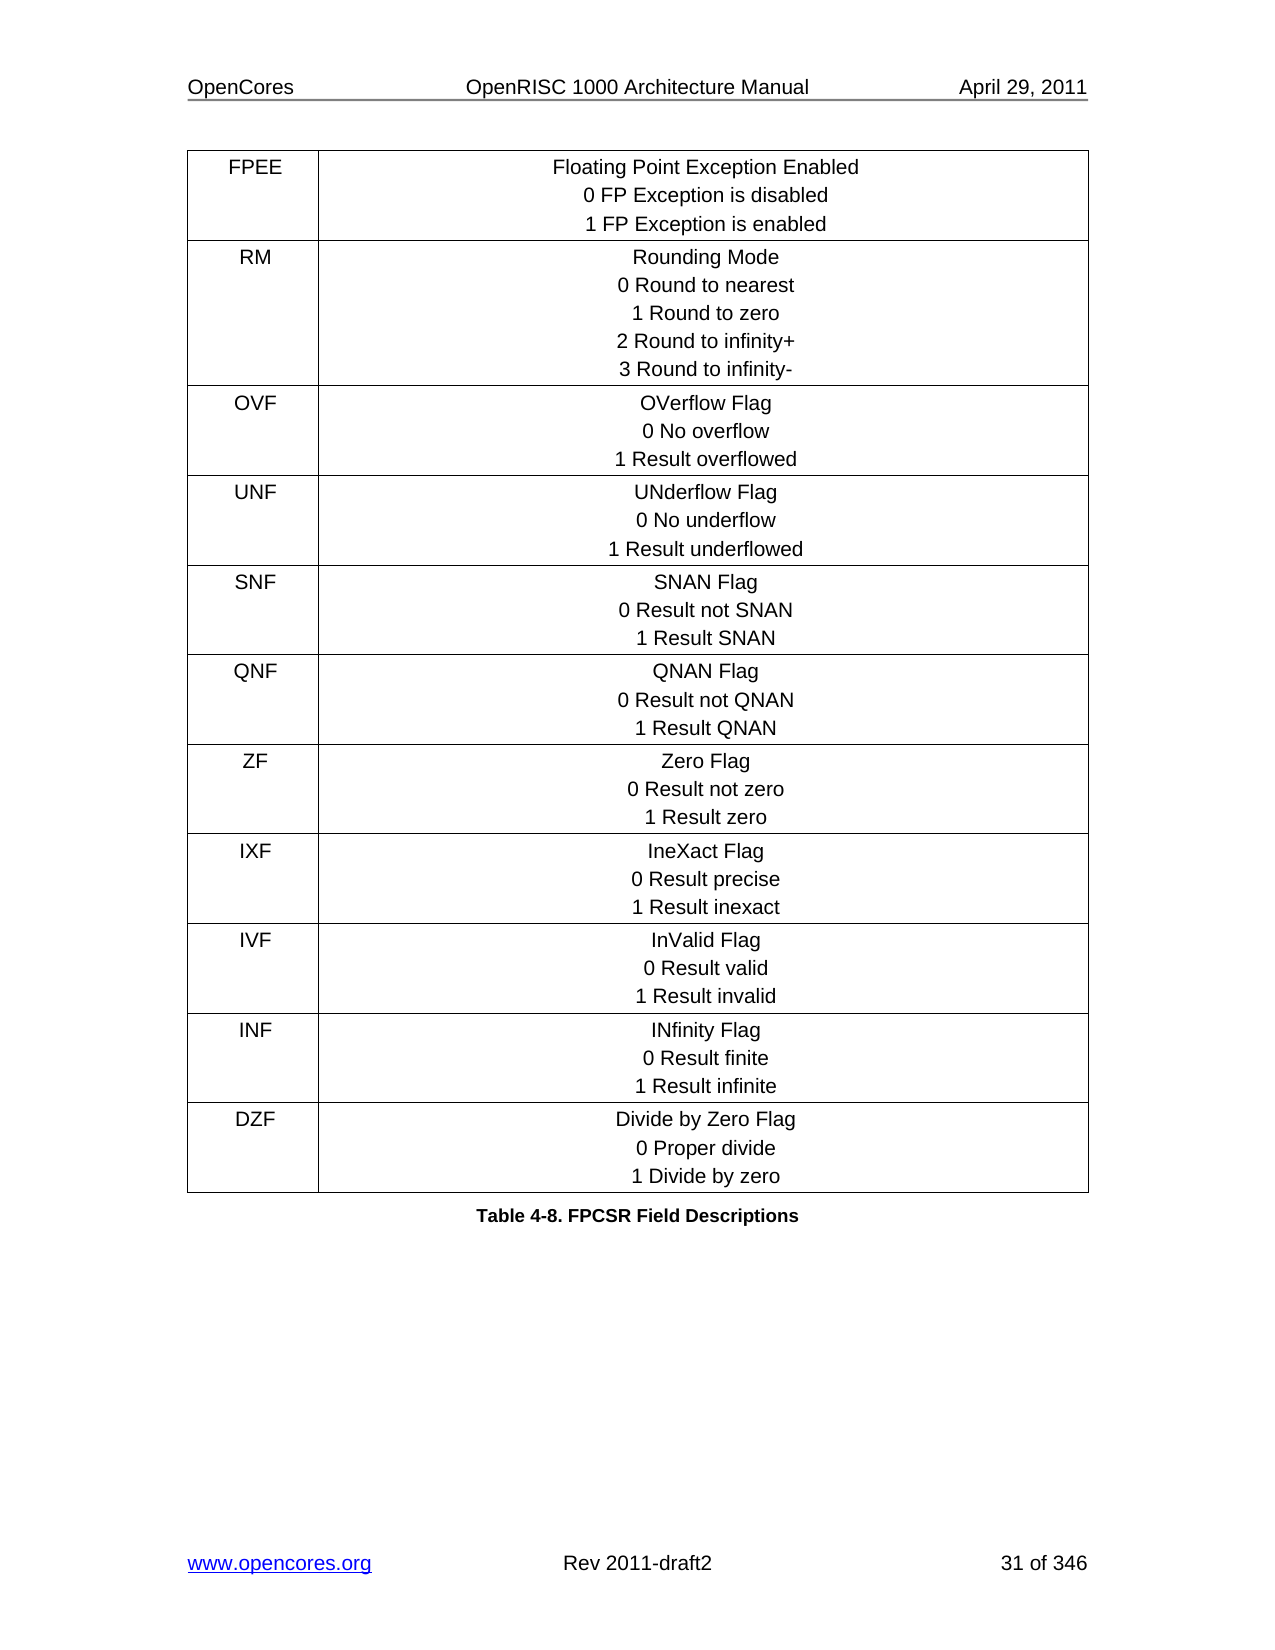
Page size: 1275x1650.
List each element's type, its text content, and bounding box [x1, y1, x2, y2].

table_cell SNF [188, 566, 318, 654]
table_cell DZF [188, 1103, 318, 1192]
table_cell INF [188, 1014, 318, 1102]
table_cell UNF [188, 476, 318, 564]
table_cell UNderflow Flag 0 No underflow 1 Result underflowed [319, 476, 1088, 564]
table_cell IVF [188, 924, 318, 1012]
table_cell INfinity Flag 0 Result finite 1 Result infinite [319, 1014, 1088, 1102]
table_header FPEE [188, 151, 318, 239]
table_cell Rounding Mode 0 Round to nearest 1 Round to zero 2 Round to infinity+ 3 Round to infinity- [319, 241, 1088, 385]
table_cell IXF [188, 834, 318, 923]
table_cell ZF [188, 745, 318, 833]
table_cell OVerflow Flag 0 No overflow 1 Result overflowed [319, 386, 1088, 475]
table_cell RM [188, 241, 318, 385]
text Table 4-8. FPCSR Field Descriptions [187, 1205, 1087, 1227]
table_cell OVF [188, 386, 318, 475]
table_header Floating Point Exception Enabled 0 FP Exception is disabled 1 FP Exception is enabled [319, 151, 1088, 239]
table_cell SNAN Flag 0 Result not SNAN 1 Result SNAN [319, 566, 1088, 654]
table_cell IneXact Flag 0 Result precise 1 Result inexact [319, 834, 1088, 923]
table_cell InValid Flag 0 Result valid 1 Result invalid [319, 924, 1088, 1012]
table_cell QNAN Flag 0 Result not QNAN 1 Result QNAN [319, 655, 1088, 744]
table_cell Zero Flag 0 Result not zero 1 Result zero [319, 745, 1088, 833]
table_cell Divide by Zero Flag 0 Proper divide 1 Divide by zero [319, 1103, 1088, 1192]
table_cell QNF [188, 655, 318, 744]
